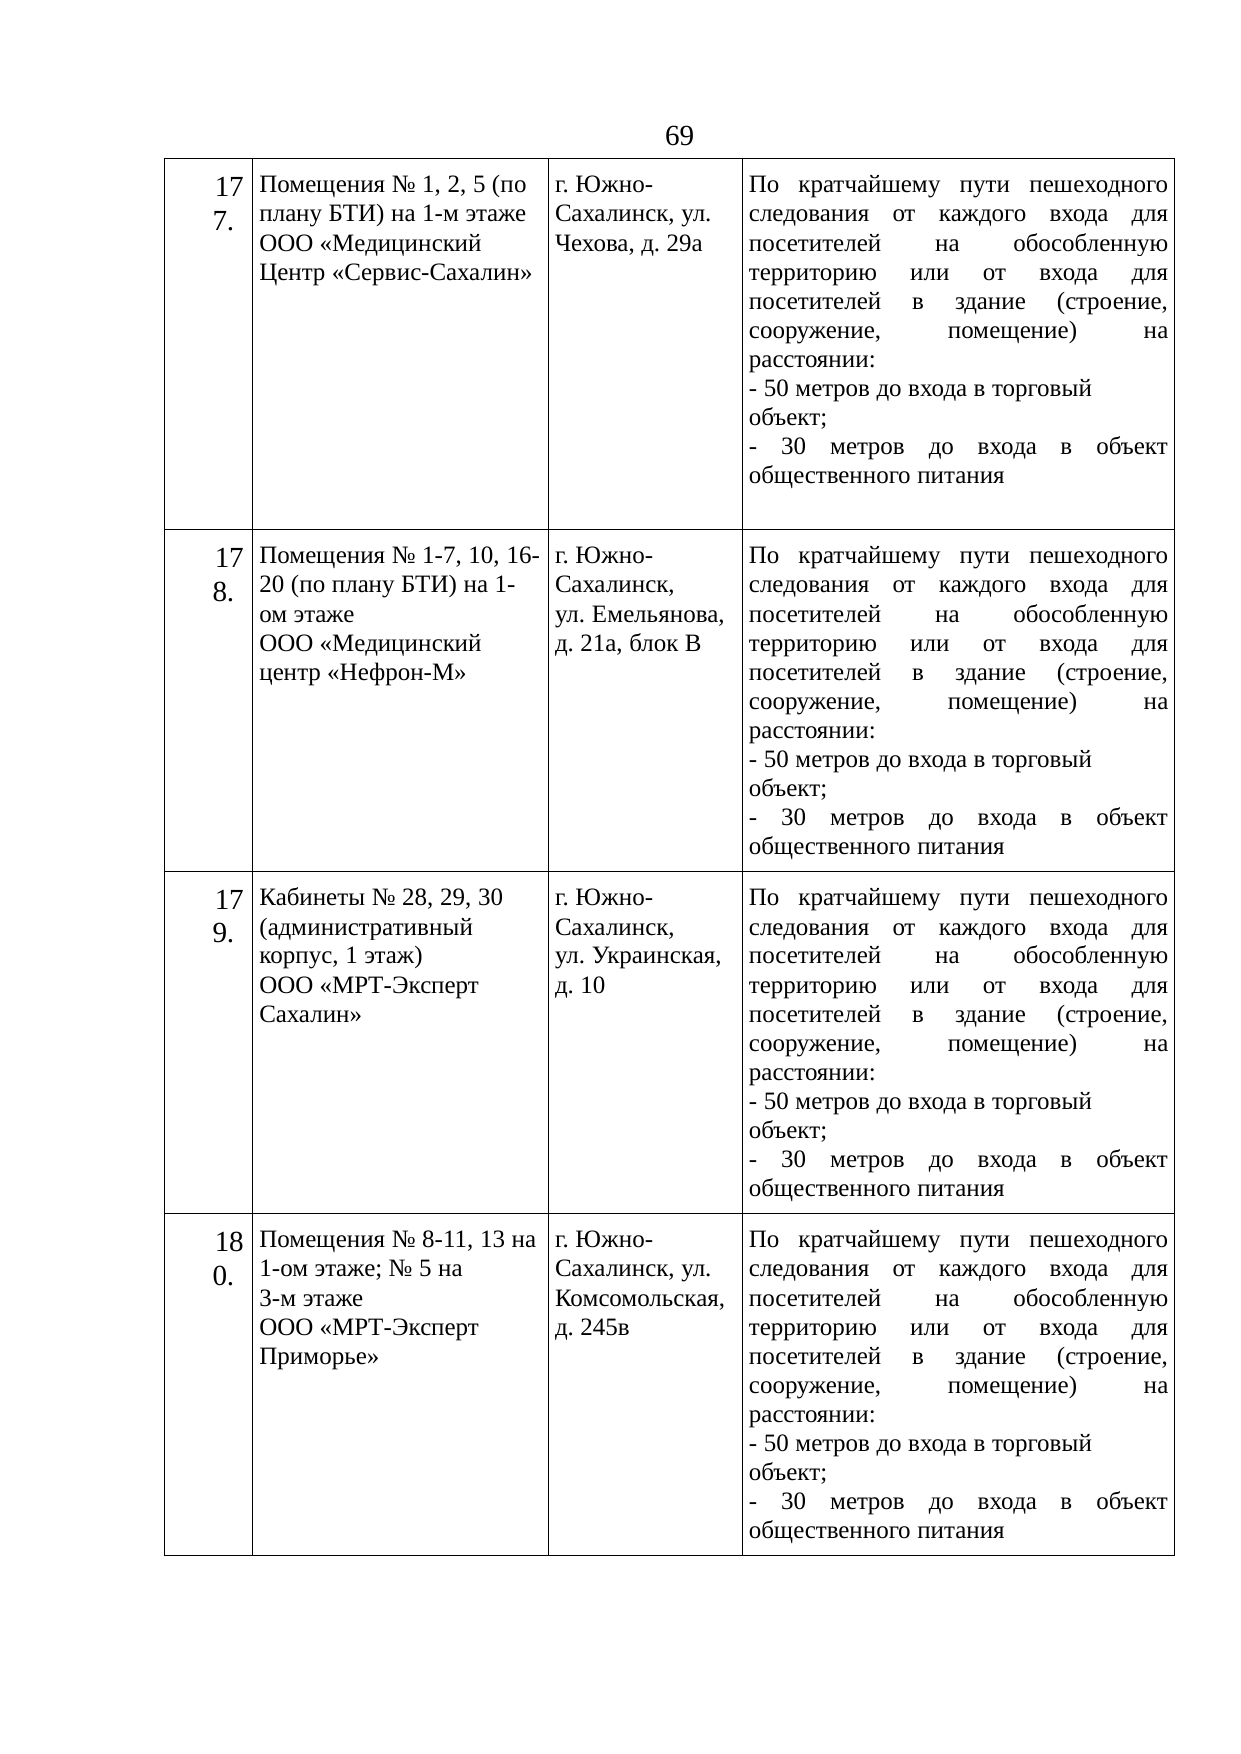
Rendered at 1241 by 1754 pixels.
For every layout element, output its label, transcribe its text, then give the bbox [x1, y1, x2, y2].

table_cell По кратчайшему пути пешеходного следования от каждого входа для посетителей на обособленную территорию или от входа для посетителей в здание (строение, сооружение, помещение) на расстоянии: - 50 метров до входа в торговый объект; - 30 метров до входа в объект общественного питания [743, 159, 1174, 529]
table_cell По кратчайшему пути пешеходного следования от каждого входа для посетителей на обособленную территорию или от входа для посетителей в здание (строение, сооружение, помещение) на расстоянии: - 50 метров до входа в торговый объект; - 30 метров до входа в объект общественного питания [743, 872, 1174, 1213]
table_cell [165, 159, 252, 529]
table_cell г. Южно-Сахалинск, ул. Комсомольская, д. 245в [549, 1214, 742, 1554]
table_cell [165, 530, 252, 871]
table_cell Помещения № 1-7, 10, 16-20 (по плану БТИ) на 1-ом этаже ООО «Медицинский центр «Нефрон-М» [253, 530, 548, 871]
table_cell [165, 1214, 252, 1554]
table_cell По кратчайшему пути пешеходного следования от каждого входа для посетителей на обособленную территорию или от входа для посетителей в здание (строение, сооружение, помещение) на расстоянии: - 50 метров до входа в торговый объект; - 30 метров до входа в объект общественного питания [743, 1214, 1174, 1554]
table_cell Кабинеты № 28, 29, 30 (административный корпус, 1 этаж) ООО «МРТ-Эксперт Сахалин» [253, 872, 548, 1213]
table_cell г. Южно-Сахалинск, ул. Емельянова, д. 21а, блок В [549, 530, 742, 871]
table_cell Помещения № 1, 2, 5 (по плану БТИ) на 1-м этаже ООО «Медицинский Центр «Сервис-Сахалин» [253, 159, 548, 529]
table_cell г. Южно-Сахалинск, ул. Украинская, д. 10 [549, 872, 742, 1213]
table_cell г. Южно-Сахалинск, ул. Чехова, д. 29а [549, 159, 742, 529]
table_cell [165, 872, 252, 1213]
table_cell Помещения № 8-11, 13 на 1-ом этаже; № 5 на 3-м этаже ООО «МРТ-Эксперт Приморье» [253, 1214, 548, 1554]
table_cell По кратчайшему пути пешеходного следования от каждого входа для посетителей на обособленную территорию или от входа для посетителей в здание (строение, сооружение, помещение) на расстоянии: - 50 метров до входа в торговый объект; - 30 метров до входа в объект общественного питания [743, 530, 1174, 871]
